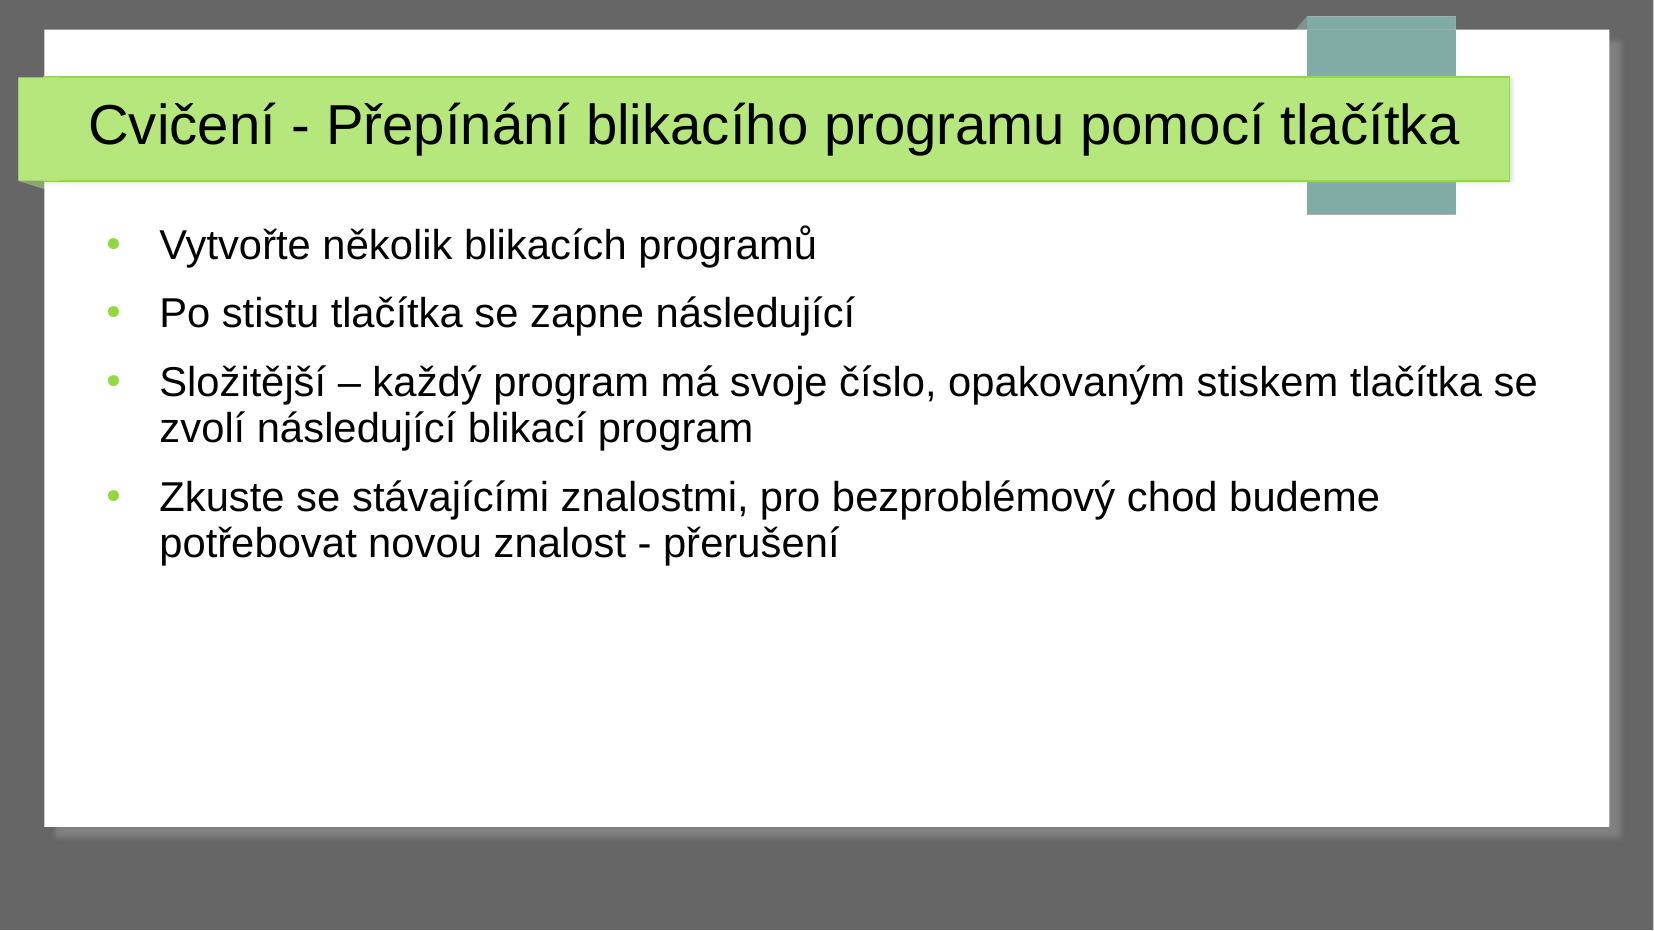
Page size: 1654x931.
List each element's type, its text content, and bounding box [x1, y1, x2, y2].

list Vytvořte několik blikacích programů Po stistu tlačítka se zapne následující Složitější – každý program má svoje číslo, opakovaným stiskem tlačítka se zvolí následující blikací program Zkuste se stávajícími znalostmi, pro bezproblémový chod budeme potřebovat novou znalost - přerušení [88, 221, 1565, 813]
title Cvičení - Přepínání blikacího programu pomocí tlačítka [88, 73, 1506, 178]
